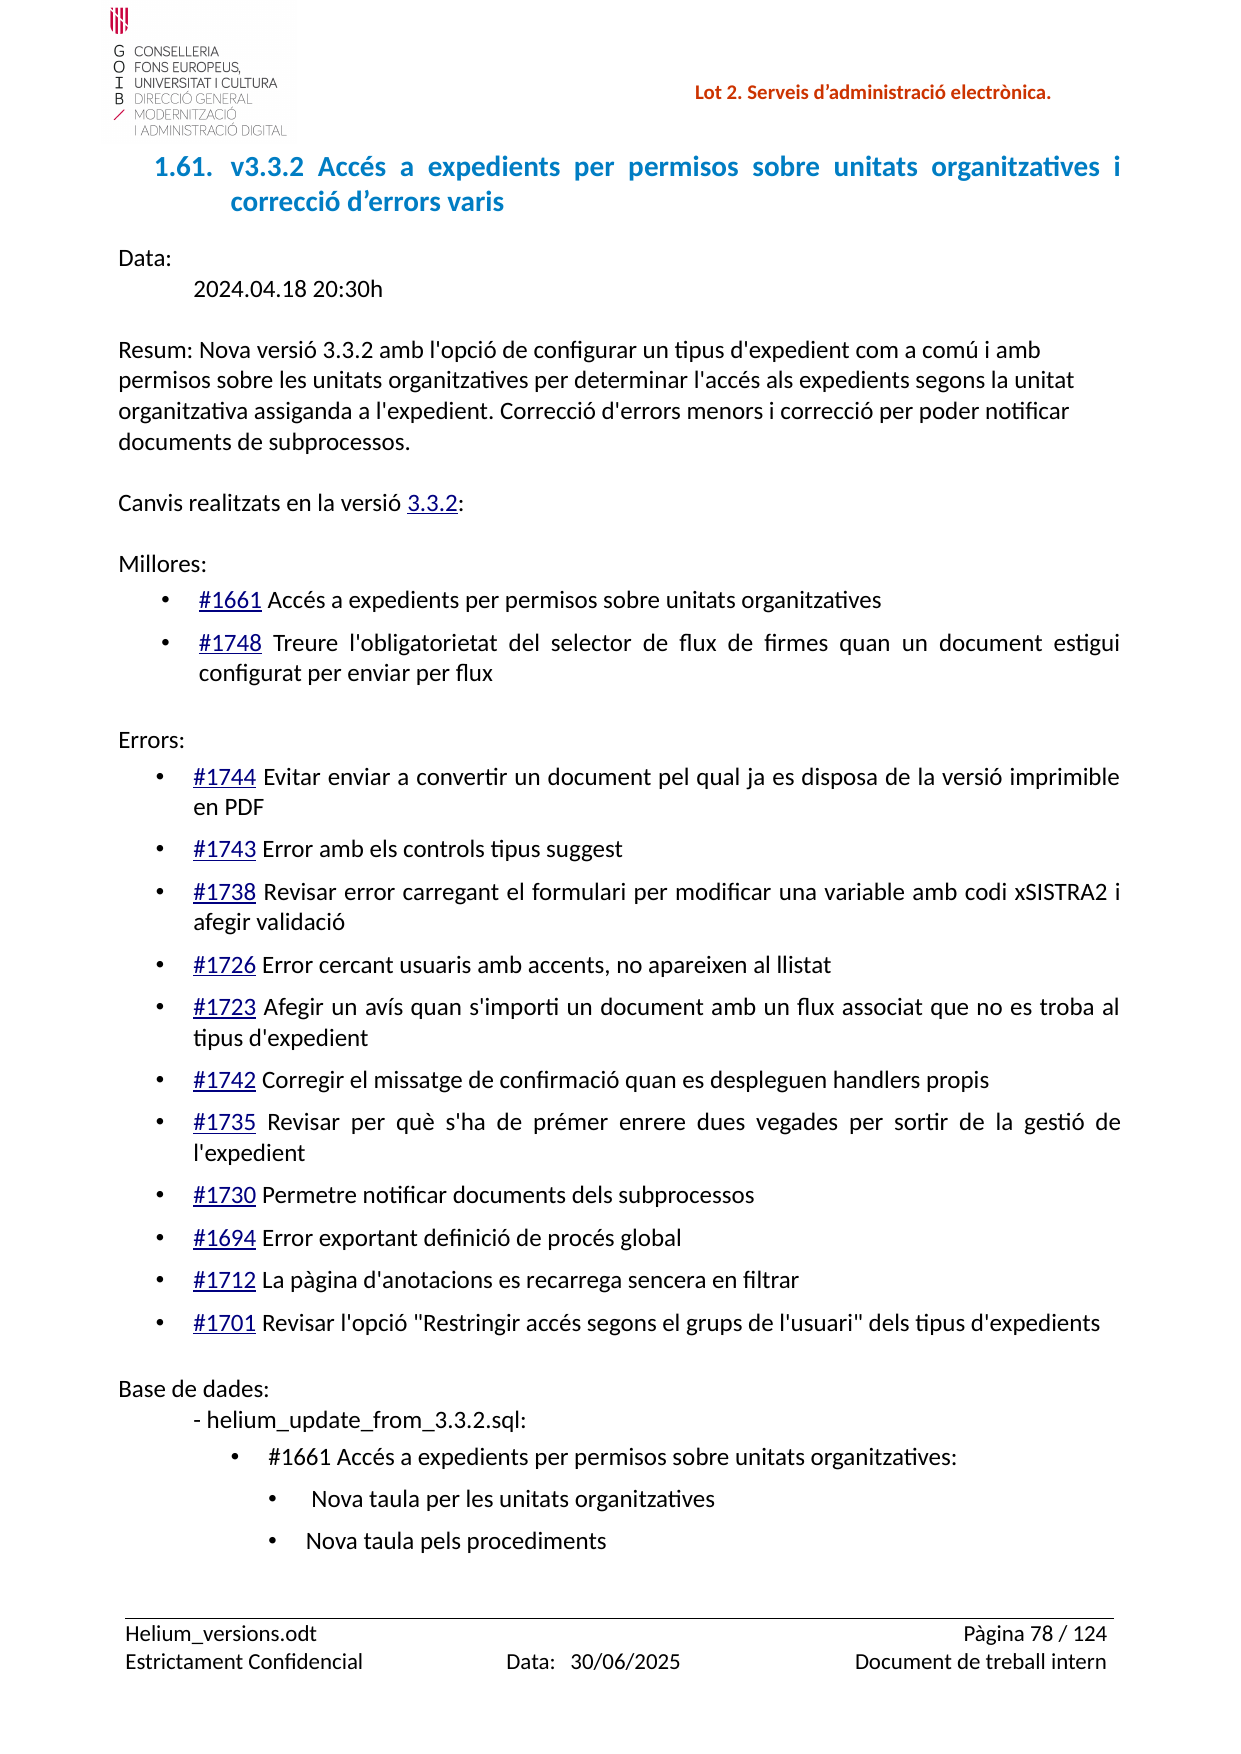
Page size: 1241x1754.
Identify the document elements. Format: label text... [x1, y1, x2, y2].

list #1661 Accés a expedients per permisos sobre unitats organitzatives: [231, 1441, 1122, 1471]
text 2024.04.18 20:30h [118, 273, 1122, 304]
list #1735 Revisar per què s'ha de prémer enrere dues vegades per sortir de la gestió de l'expedient [156, 1107, 1122, 1168]
list Nova taula per les unitats organitzatives [268, 1483, 1122, 1513]
text Resum: Nova versió 3.3.2 amb l'opció de configurar un tipus d'expedient com a comú i amb permisos sobre les unitats organitzatives per determinar l'accés als expedients segons la unitat organitzativa assiganda a l'expedient. Correcció d'errors menors i correcció per poder notificar documents de subprocessos. [118, 334, 1122, 456]
list #1661 Accés a expedients per permisos sobre unitats organitzatives [161, 584, 1122, 615]
list #1744 Evitar enviar a convertir un document pel qual ja es disposa de la versió imprimible en PDF [156, 761, 1122, 822]
text Canvis realitzats en la versió 3.3.2: [118, 487, 1122, 517]
list #1742 Corregir el missatge de confirmació quan es despleguen handlers propis [156, 1064, 1122, 1095]
list #1730 Permetre notificar documents dels subprocessos [156, 1179, 1122, 1210]
list #1723 Afegir un avís quan s'importi un document amb un flux associat que no es troba al tipus d'expedient [156, 991, 1122, 1052]
list #1712 La pàgina d'anotacions es recarrega sencera en filtrar [156, 1264, 1122, 1295]
list #1701 Revisar l'opció "Restringir accés segons el grups de l'usuari" dels tipus d'expedients [156, 1307, 1122, 1337]
list Nova taula pels procediments [268, 1525, 1122, 1556]
text Data: [118, 243, 1122, 273]
list #1726 Error cercant usuaris amb accents, no apareixen al llistat [156, 949, 1122, 979]
text - helium_update_from_3.3.2.sql: [118, 1404, 1122, 1435]
picture [100, 0, 297, 144]
subtitle v3.3.2 Accés a expedients per permisos sobre unitats organitzatives i correcció d’errors varis [153, 148, 1122, 219]
list #1743 Error amb els controls tipus suggest [156, 833, 1122, 864]
text Errors: [118, 724, 1122, 755]
list #1694 Error exportant definició de procés global [156, 1222, 1122, 1252]
list #1738 Revisar error carregant el formulari per modificar una variable amb codi xSISTRA2 i afegir validació [156, 876, 1122, 937]
text Millores: [118, 548, 1122, 578]
list #1748 Treure l'obligatorietat del selector de flux de firmes quan un document estigui configurat per enviar per flux [161, 627, 1122, 688]
text Base de dades: [118, 1374, 1122, 1404]
